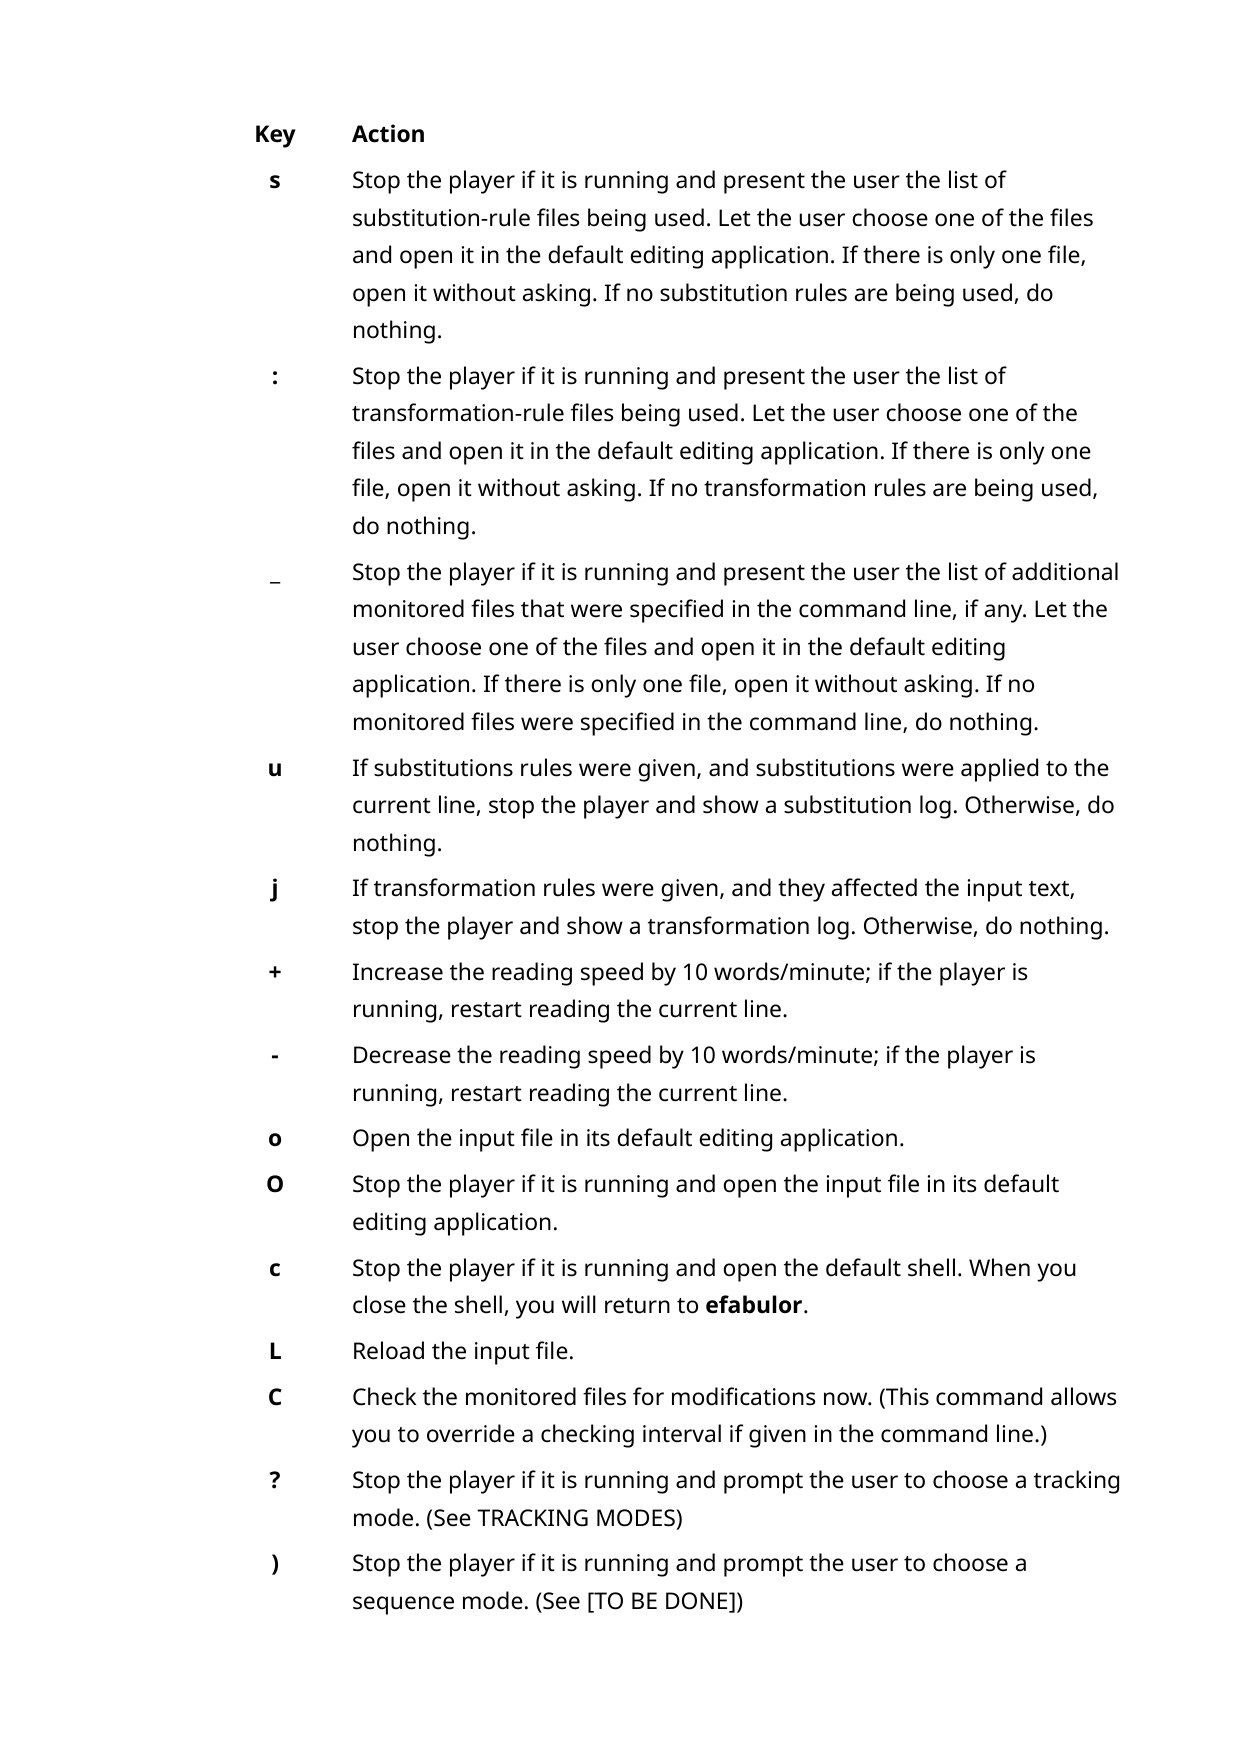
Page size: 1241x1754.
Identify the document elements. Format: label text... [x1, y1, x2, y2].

table_cell ? [198, 1464, 352, 1547]
table_header Key [198, 118, 352, 164]
table_cell u [198, 751, 352, 872]
table_cell : [198, 360, 352, 556]
table_cell C [198, 1381, 352, 1464]
table_cell ) [198, 1547, 352, 1631]
table_cell Increase the reading speed by 10 words/minute; if the player is running, restart reading the current line. [352, 956, 1122, 1039]
table_cell j [198, 872, 352, 956]
table_cell O [198, 1168, 352, 1251]
table_cell Open the input file in its default editing application. [352, 1122, 1122, 1168]
table_cell c [198, 1251, 352, 1335]
table_cell Reload the input file. [352, 1335, 1122, 1381]
table_cell Stop the player if it is running and present the user the list of transformation-rule files being used. Let the user choose one of the files and open it in the default editing application. If there is only one file, open it without asking. If no transformation rules are being used, do nothing. [352, 360, 1122, 556]
table_cell Stop the player if it is running and prompt the user to choose a sequence mode. (See [TO BE DONE]) [352, 1547, 1122, 1631]
table_cell + [198, 956, 352, 1039]
table_cell - [198, 1039, 352, 1122]
table_cell Stop the player if it is running and present the user the list of additional monitored files that were specified in the command line, if any. Let the user choose one of the files and open it in the default editing application. If there is only one file, open it without asking. If no monitored files were specified in the command line, do nothing. [352, 556, 1122, 751]
table_cell Check the monitored files for modifications now. (This command allows you to override a checking interval if given in the command line.) [352, 1381, 1122, 1464]
table_cell If transformation rules were given, and they affected the input text, stop the player and show a transformation log. Otherwise, do nothing. [352, 872, 1122, 956]
table_cell Stop the player if it is running and prompt the user to choose a tracking mode. (See TRACKING MODES) [352, 1464, 1122, 1547]
table_cell If substitutions rules were given, and substitutions were applied to the current line, stop the player and show a substitution log. Otherwise, do nothing. [352, 751, 1122, 872]
table_cell Stop the player if it is running and open the input file in its default editing application. [352, 1168, 1122, 1251]
table_cell Stop the player if it is running and open the default shell. When you close the shell, you will return to efabulor. [352, 1251, 1122, 1335]
table_cell o [198, 1122, 352, 1168]
table_header Action [352, 118, 1122, 164]
table_cell L [198, 1335, 352, 1381]
table_cell Decrease the reading speed by 10 words/minute; if the player is running, restart reading the current line. [352, 1039, 1122, 1122]
table_cell s [198, 164, 352, 360]
table_cell Stop the player if it is running and present the user the list of substitution-rule files being used. Let the user choose one of the files and open it in the default editing application. If there is only one file, open it without asking. If no substitution rules are being used, do nothing. [352, 164, 1122, 360]
table_cell _ [198, 556, 352, 751]
